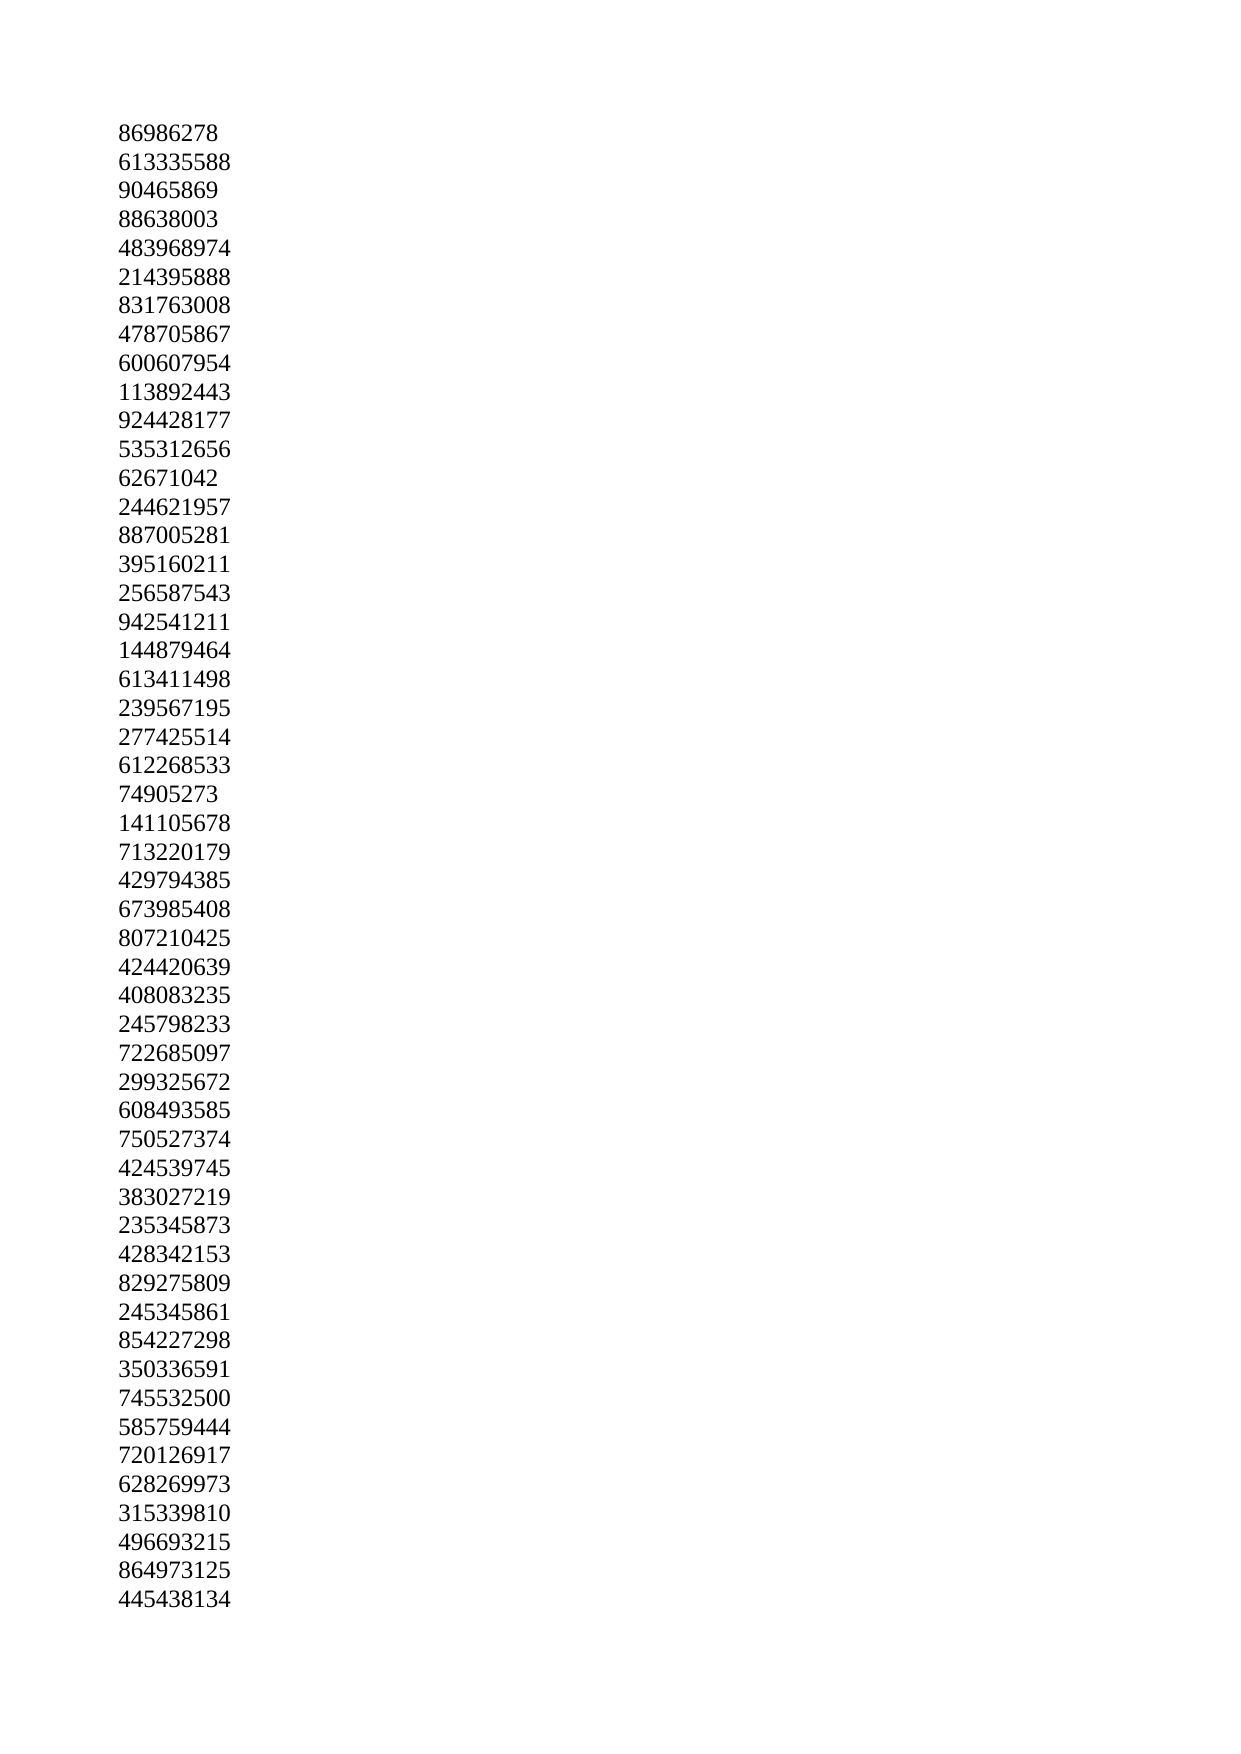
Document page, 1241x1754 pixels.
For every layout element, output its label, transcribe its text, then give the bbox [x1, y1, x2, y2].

table_cell 235345873 [118, 1211, 1122, 1239]
table_cell 750527374 [118, 1124, 1122, 1153]
table_cell 713220179 [118, 837, 1122, 866]
table_cell 245798233 [118, 1009, 1122, 1038]
table_cell 424420639 [118, 952, 1122, 981]
table_cell 239567195 [118, 693, 1122, 722]
table_cell 428342153 [118, 1239, 1122, 1268]
table_cell 90465869 [118, 176, 1122, 204]
table_cell 113892443 [118, 377, 1122, 406]
table_cell 887005281 [118, 521, 1122, 549]
table_cell 496693215 [118, 1527, 1122, 1556]
table_cell 613411498 [118, 664, 1122, 693]
table_cell 585759444 [118, 1412, 1122, 1441]
table_cell 535312656 [118, 434, 1122, 463]
table_cell 445438134 [118, 1584, 1122, 1613]
table_cell 74905273 [118, 779, 1122, 808]
table_cell 424539745 [118, 1153, 1122, 1182]
table_cell 673985408 [118, 894, 1122, 923]
table_cell 628269973 [118, 1469, 1122, 1498]
table_cell 245345861 [118, 1297, 1122, 1326]
table_cell 608493585 [118, 1096, 1122, 1124]
table_cell 854227298 [118, 1326, 1122, 1354]
table_cell 720126917 [118, 1441, 1122, 1469]
table_cell 244621957 [118, 492, 1122, 521]
table_cell 350336591 [118, 1354, 1122, 1383]
table_cell 478705867 [118, 319, 1122, 348]
table_cell 299325672 [118, 1067, 1122, 1096]
table_cell 141105678 [118, 808, 1122, 837]
table_cell 722685097 [118, 1038, 1122, 1067]
table_cell 613335588 [118, 147, 1122, 176]
table_cell 864973125 [118, 1556, 1122, 1584]
table_cell 62671042 [118, 463, 1122, 492]
table_cell 214395888 [118, 262, 1122, 291]
table_cell 256587543 [118, 578, 1122, 607]
table_cell 429794385 [118, 866, 1122, 894]
table_cell 600607954 [118, 348, 1122, 377]
table_cell 383027219 [118, 1182, 1122, 1211]
table_cell 88638003 [118, 204, 1122, 233]
table_cell 612268533 [118, 751, 1122, 779]
table_cell 924428177 [118, 406, 1122, 434]
table_cell 829275809 [118, 1268, 1122, 1297]
table_cell 395160211 [118, 549, 1122, 578]
table_cell 831763008 [118, 291, 1122, 319]
table_cell 277425514 [118, 722, 1122, 751]
table_cell 483968974 [118, 233, 1122, 262]
table_cell 144879464 [118, 636, 1122, 664]
table_cell 807210425 [118, 923, 1122, 952]
table_cell 86986278 [118, 118, 1122, 147]
table_cell 408083235 [118, 981, 1122, 1009]
table_cell 942541211 [118, 607, 1122, 636]
table_cell 745532500 [118, 1383, 1122, 1412]
table_cell 315339810 [118, 1498, 1122, 1527]
